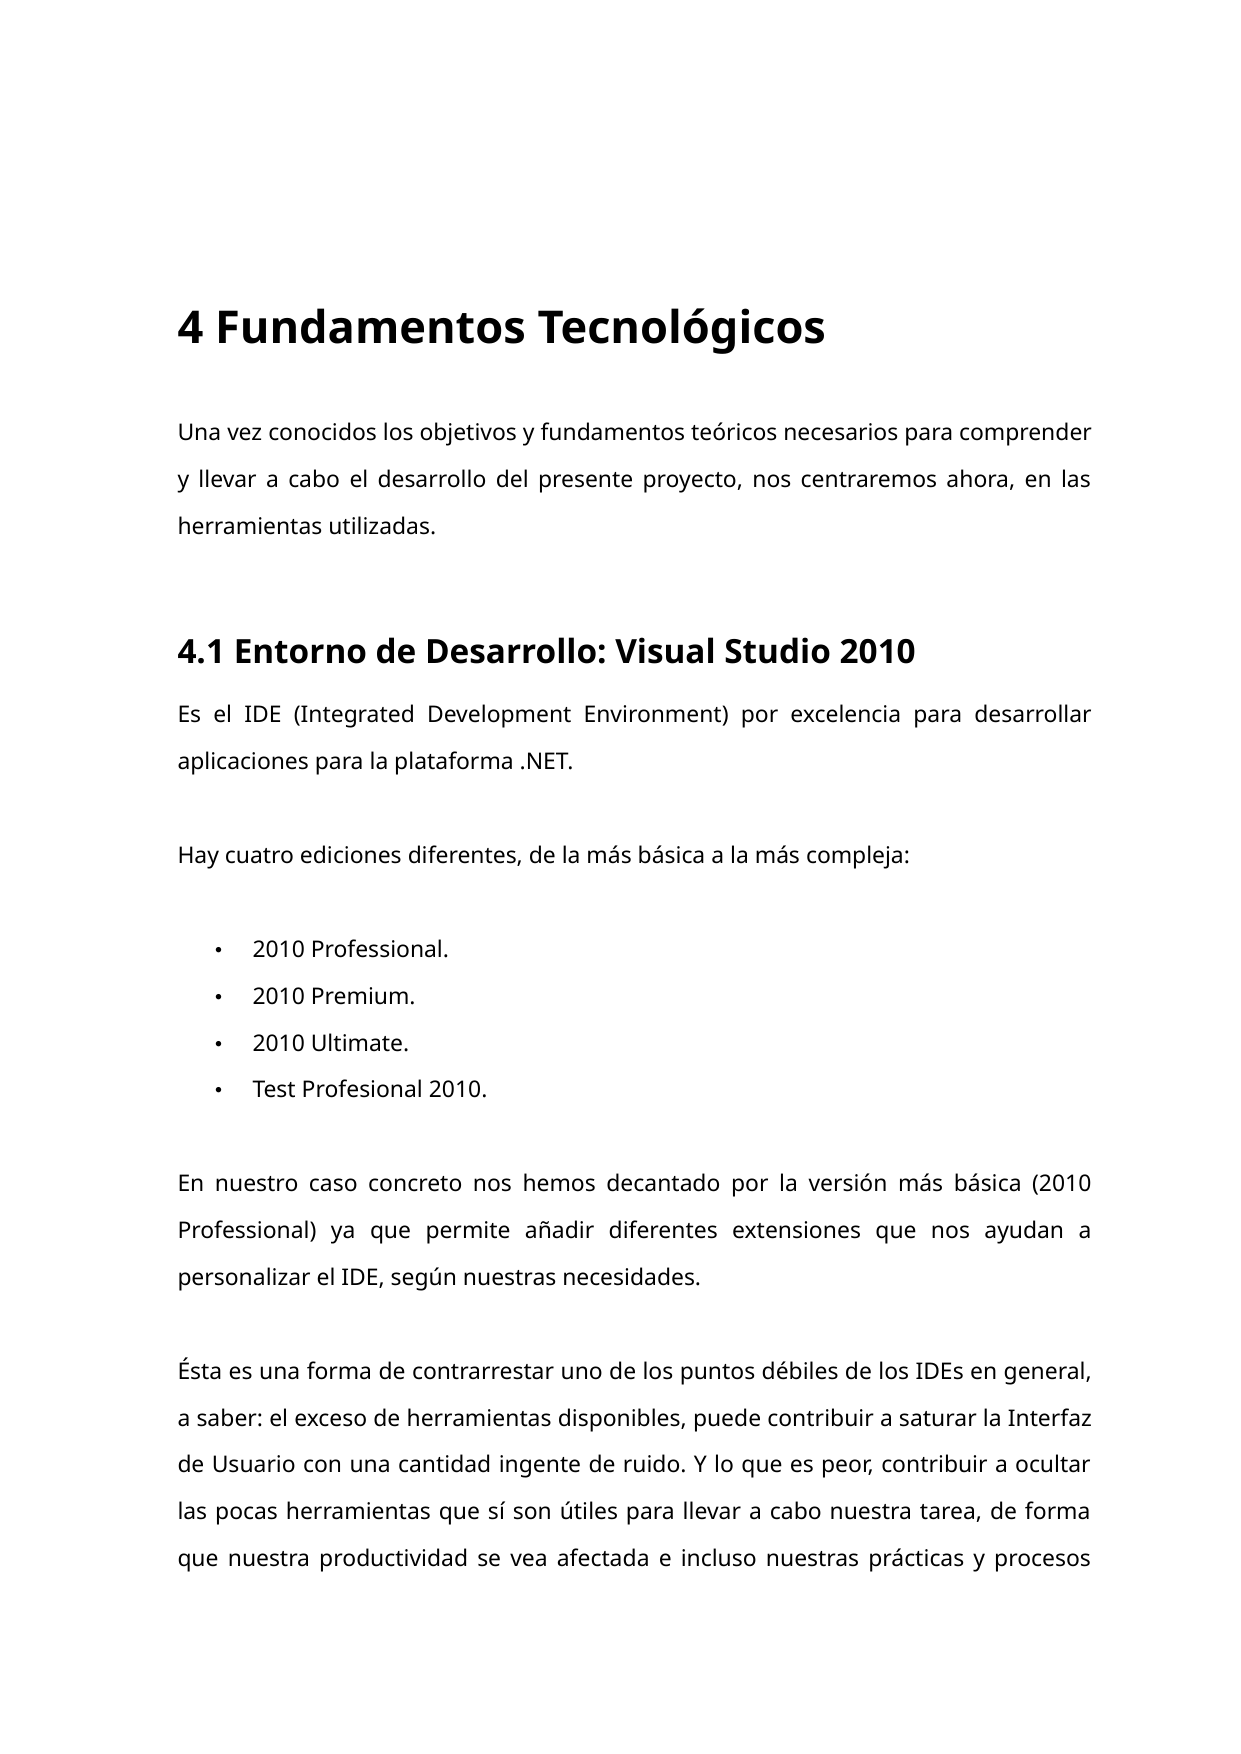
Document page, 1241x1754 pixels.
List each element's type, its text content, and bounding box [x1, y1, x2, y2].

subtitle Fundamentos Tecnológicos [177, 295, 1093, 357]
text Una vez conocidos los objetivos y fundamentos teóricos necesarios para comprender y llevar a cabo el desarrollo del presente proyecto, nos centraremos ahora, en las herramientas utilizadas. [177, 416, 1093, 541]
list 2010 Premium. [215, 980, 1093, 1011]
text Es el IDE (Integrated Development Environment) por excelencia para desarrollar aplicaciones para la plataforma .NET. [177, 698, 1093, 777]
text Hay cuatro ediciones diferentes, de la más básica a la más compleja: [177, 839, 1093, 870]
subtitle Entorno de Desarrollo: Visual Studio 2010 [177, 628, 1093, 674]
list 2010 Professional. [215, 933, 1093, 964]
list 2010 Ultimate. [215, 1027, 1093, 1058]
text En nuestro caso concreto nos hemos decantado por la versión más básica (2010 Professional) ya que permite añadir diferentes extensiones que nos ayudan a personalizar el IDE, según nuestras necesidades. [177, 1167, 1093, 1292]
text Ésta es una forma de contrarrestar uno de los puntos débiles de los IDEs en general, a saber: el exceso de herramientas disponibles, puede contribuir a saturar la Interfaz de Usuario con una cantidad ingente de ruido. Y lo que es peor, contribuir a ocultar las pocas herramientas que sí son útiles para llevar a cabo nuestra tarea, de forma que nuestra productividad se vea afectada e incluso nuestras prácticas y procesos [177, 1355, 1093, 1573]
list Test Profesional 2010. [215, 1073, 1093, 1105]
